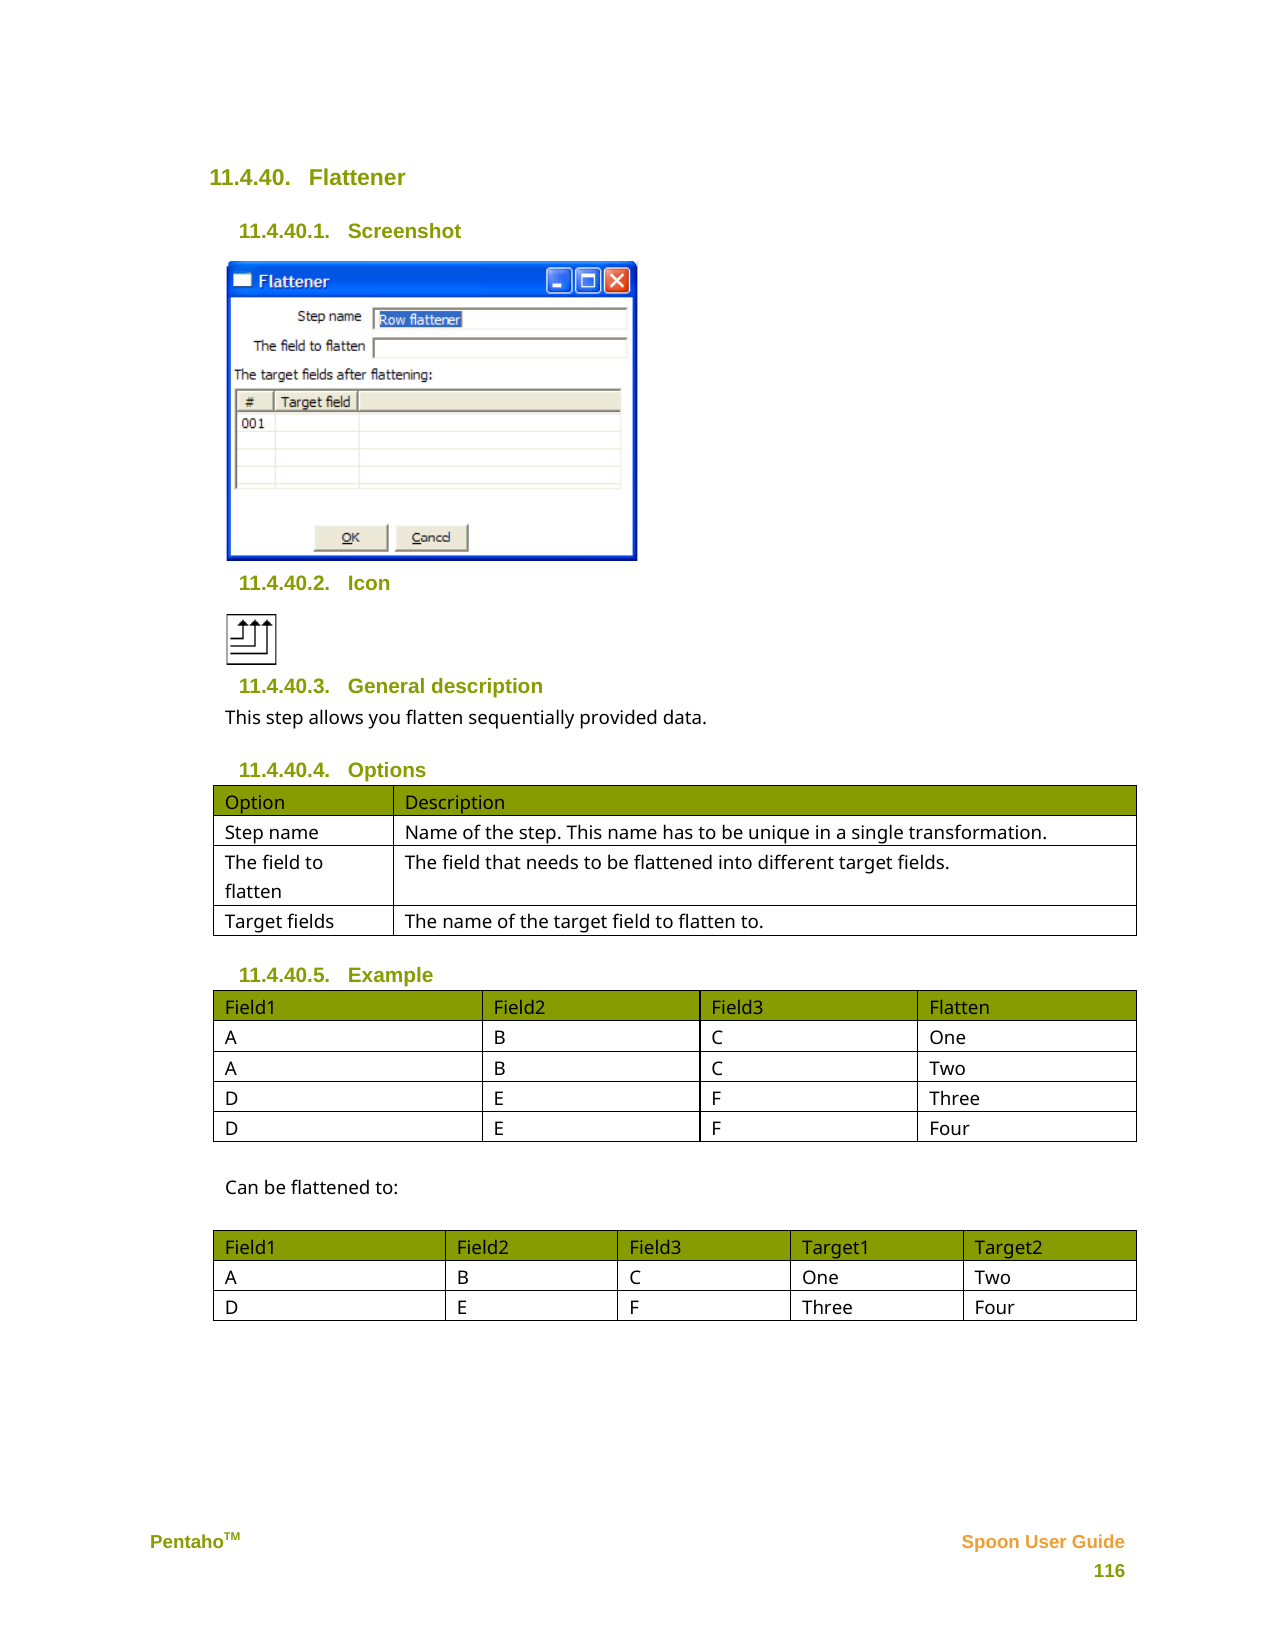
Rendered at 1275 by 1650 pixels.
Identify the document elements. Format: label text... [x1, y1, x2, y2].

table_cell C [701, 1021, 917, 1051]
table_cell E [446, 1291, 617, 1320]
table_header Field1 [214, 1231, 445, 1260]
table_cell E [483, 1082, 699, 1111]
table_cell Two [964, 1261, 1136, 1290]
table_cell Four [918, 1112, 1136, 1141]
table_cell D [214, 1291, 445, 1320]
table_cell One [918, 1021, 1136, 1051]
table_cell A [214, 1021, 482, 1051]
table_header Target2 [964, 1231, 1136, 1260]
text Can be flattened to: [225, 1171, 1125, 1201]
subtitle Flattener [209, 157, 1125, 192]
picture [226, 614, 277, 665]
table_cell F [701, 1082, 917, 1111]
table_cell A [214, 1052, 482, 1081]
table_cell B [483, 1052, 699, 1081]
table_cell Three [918, 1082, 1136, 1111]
table_header Option [214, 786, 393, 815]
table_header Target1 [791, 1231, 963, 1260]
table_header Flatten [918, 991, 1136, 1020]
subtitle Example [239, 955, 1125, 989]
subtitle Icon [239, 264, 1125, 597]
table_cell Target fields [214, 906, 393, 935]
table_header Field3 [618, 1231, 790, 1260]
table_cell F [701, 1112, 917, 1141]
table_cell D [214, 1112, 482, 1141]
table_cell C [618, 1261, 790, 1290]
text This step allows you flatten sequentially provided data. [225, 701, 1125, 731]
table_cell One [791, 1261, 963, 1290]
table_cell The field that needs to be flattened into different target fields. [394, 846, 1136, 904]
table_cell B [446, 1261, 617, 1290]
table_cell Three [791, 1291, 963, 1320]
subtitle Options [239, 749, 1125, 784]
table_header Field2 [483, 991, 699, 1020]
subtitle General description [239, 671, 1125, 701]
table_cell C [701, 1052, 917, 1081]
table_header Description [394, 786, 1136, 815]
subtitle Screenshot [239, 211, 1125, 246]
table_cell B [483, 1021, 699, 1051]
table_cell Step name [214, 816, 393, 845]
table_cell Two [918, 1052, 1136, 1081]
table_cell Name of the step. This name has to be unique in a single transformation. [394, 816, 1136, 845]
table_header Field1 [214, 991, 482, 1020]
table_cell The field to flatten [214, 846, 393, 904]
table_header Field2 [446, 1231, 617, 1260]
table_cell Four [964, 1291, 1136, 1320]
table_cell D [214, 1082, 482, 1111]
table_cell The name of the target field to flatten to. [394, 906, 1136, 935]
table_cell A [214, 1261, 445, 1290]
table_cell E [483, 1112, 699, 1141]
table_header Field3 [701, 991, 917, 1020]
table_cell F [618, 1291, 790, 1320]
